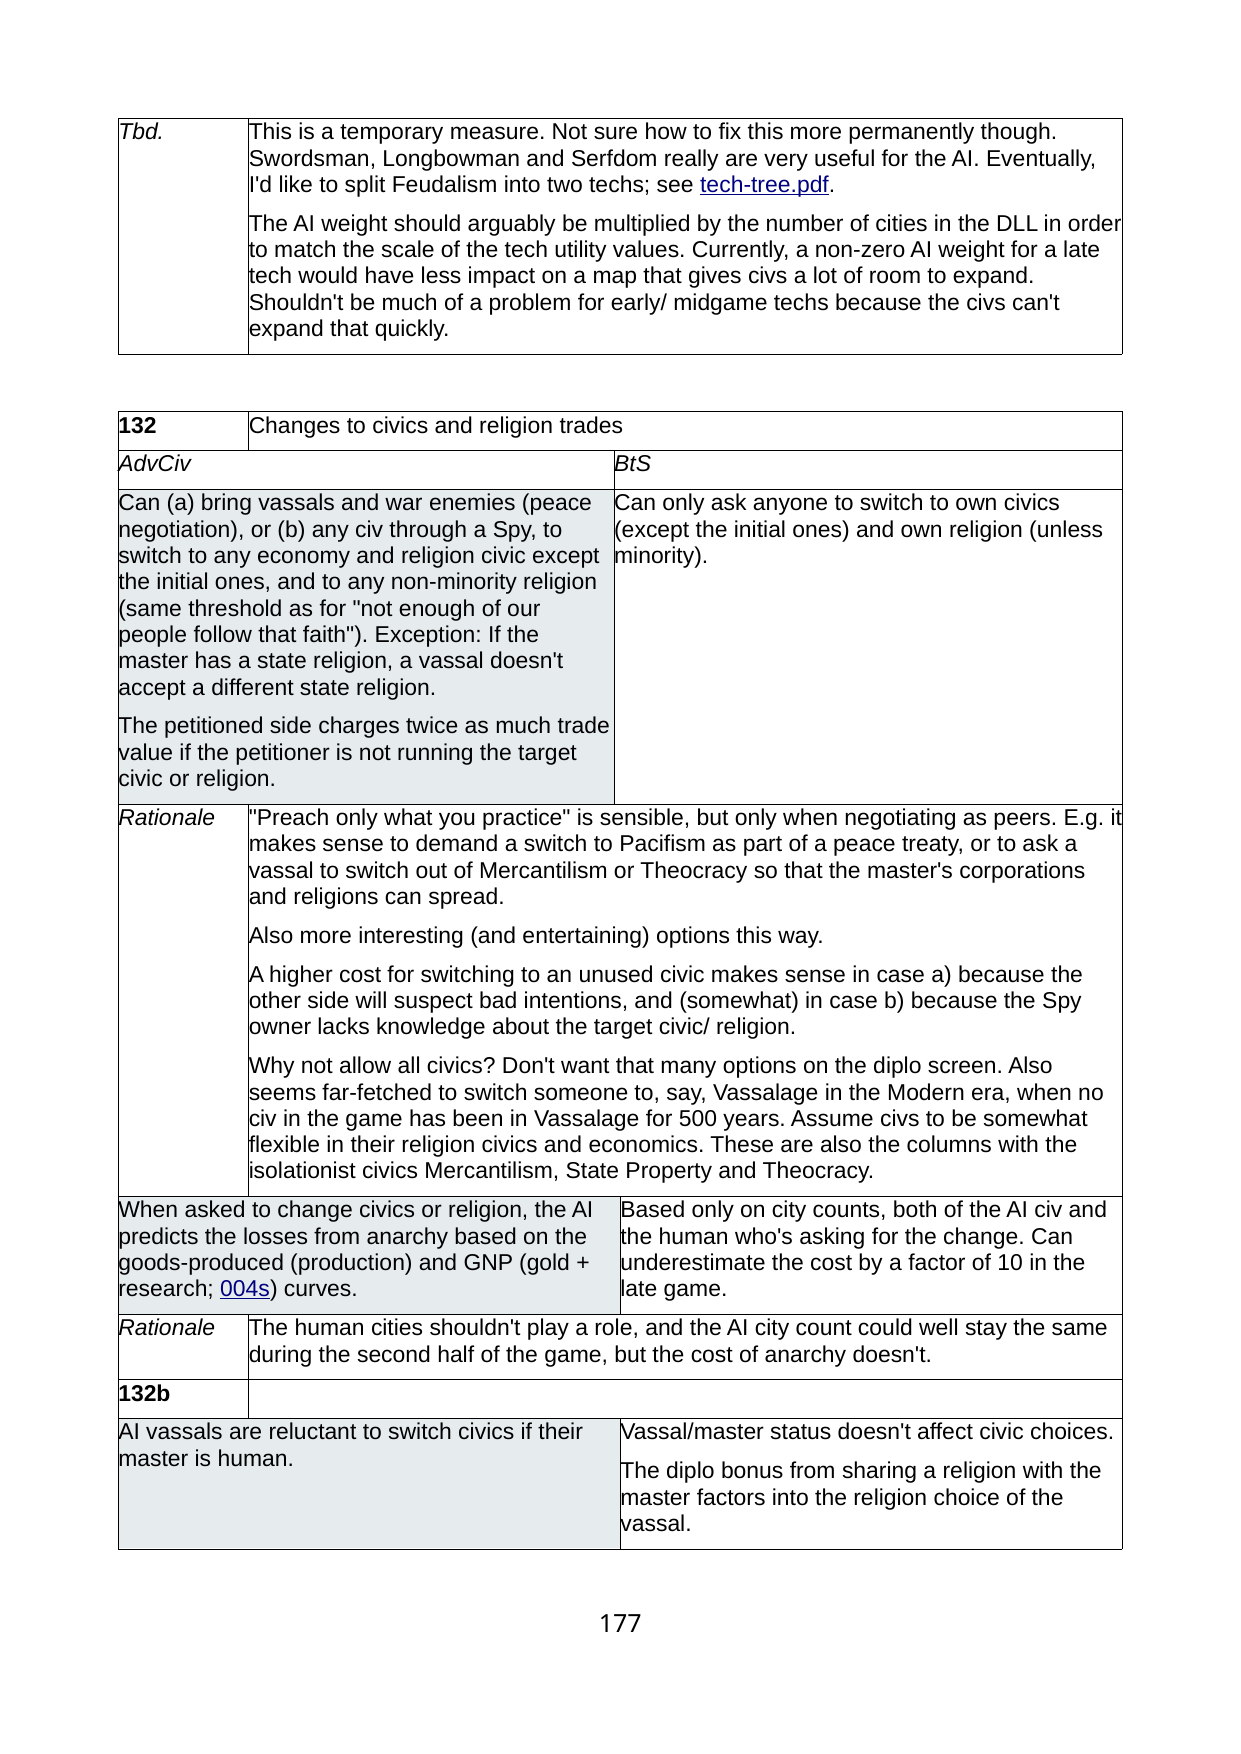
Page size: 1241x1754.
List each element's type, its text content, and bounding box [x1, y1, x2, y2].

table_cell AI vassals are reluctant to switch civics if their master is human. [119, 1419, 620, 1548]
table_cell "Preach only what you practice" is sensible, but only when negotiating as peers. E.g. it makes sense to demand a switch to Pacifism as part of a peace treaty, or to ask a vassal to switch out of Mercantilism or Theocracy so that the master's corporations and religions can spread. Also more interesting (and entertaining) options this way. A higher cost for switching to an unused civic makes sense in case a) because the other side will suspect bad intentions, and (somewhat) in case b) because the Spy owner lacks knowledge about the target civic/ religion. Why not allow all civics? Don't want that many options on the diplo screen. Also seems far-fetched to switch someone to, say, Vassalage in the Modern era, when no civ in the game has been in Vassalage for 500 years. Assume civs to be somewhat flexible in their religion civics and economics. These are also the columns with the isolationist civics Mercantilism, State Property and Theocracy. [249, 805, 1122, 1196]
table_cell Can (a) bring vassals and war enemies (peace negotiation), or (b) any civ through a Spy, to switch to any economy and religion civic except the initial ones, and to any non-minority religion (same threshold as for "not enough of our people follow that faith"). Exception: If the master has a state religion, a vassal doesn't accept a different state religion. The petitioned side charges twice as much trade value if the petitioner is not running the target civic or religion. [119, 490, 614, 804]
table_cell [249, 1380, 1122, 1418]
table_header 132 [119, 412, 248, 450]
table_cell Rationale [119, 805, 248, 1196]
table_cell Can only ask anyone to switch to own civics (except the initial ones) and own religion (unless minority). [615, 490, 1122, 804]
table_cell 132b [119, 1380, 248, 1418]
table_header Changes to civics and religion trades [249, 412, 1122, 450]
table_cell The human cities shouldn't play a role, and the AI city count could well stay the same during the second half of the game, but the cost of anarchy doesn't. [249, 1315, 1122, 1379]
table_cell Based only on city counts, both of the AI civ and the human who's asking for the change. Can underestimate the cost by a factor of 10 in the late game. [621, 1197, 1122, 1314]
table_cell BtS [615, 451, 1122, 489]
table_cell When asked to change civics or religion, the AI predicts the losses from anarchy based on the goods-produced (production) and GNP (gold + research; 004s) curves. [119, 1197, 620, 1314]
table_cell AdvCiv [119, 451, 614, 489]
table_cell Tbd. [119, 119, 248, 354]
table_cell Rationale [119, 1315, 248, 1379]
table_cell This is a temporary measure. Not sure how to fix this more permanently though. Swordsman, Longbowman and Serfdom really are very useful for the AI. Eventually, I'd like to split Feudalism into two techs; see tech-tree.pdf. The AI weight should arguably be multiplied by the number of cities in the DLL in order to match the scale of the tech utility values. Currently, a non-zero AI weight for a late tech would have less impact on a map that gives civs a lot of room to expand. Shouldn't be much of a problem for early/ midgame techs because the civs can't expand that quickly. [249, 119, 1122, 354]
table_cell Vassal/master status doesn't affect civic choices. The diplo bonus from sharing a religion with the master factors into the religion choice of the vassal. [621, 1419, 1122, 1548]
